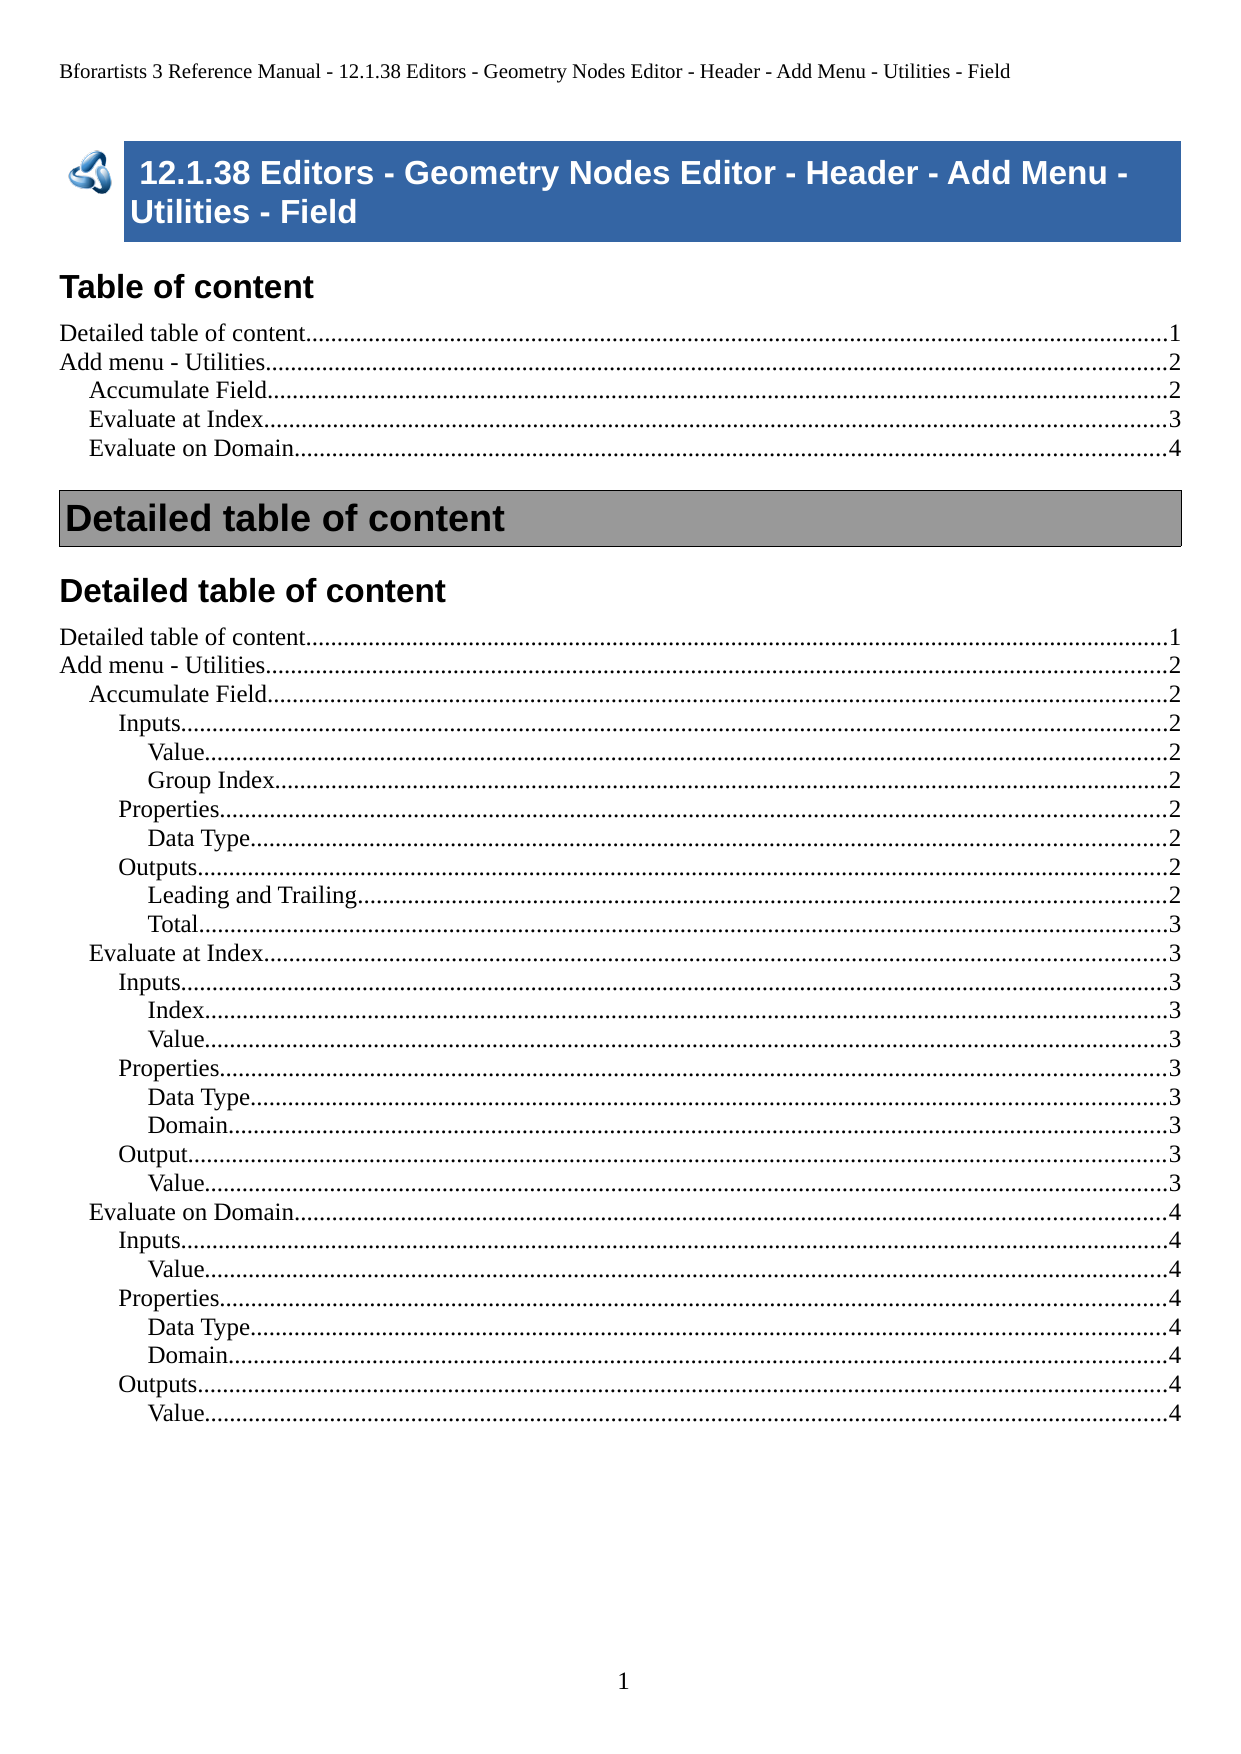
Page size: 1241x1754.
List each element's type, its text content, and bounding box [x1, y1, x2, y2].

text Domain 4 [147, 1340, 1181, 1369]
text Detailed table of content 1 [59, 318, 1181, 347]
text Add menu - Utilities 2 [59, 650, 1181, 679]
text Evaluate at Index 3 [88, 404, 1181, 433]
text Properties 3 [118, 1053, 1181, 1082]
table_header 12.1.38 Editors - Geometry Nodes Editor - Header - Add Menu - Utilities - Field [124, 141, 1181, 242]
text Detailed table of content 1 [59, 622, 1181, 650]
text Inputs 3 [118, 967, 1181, 995]
text Evaluate on Domain 4 [88, 1197, 1181, 1225]
text Value 4 [147, 1398, 1181, 1427]
text Value 3 [147, 1168, 1181, 1197]
picture [65, 147, 114, 197]
text Total 3 [147, 909, 1181, 938]
text Data Type 2 [147, 823, 1181, 852]
text Add menu - Utilities 2 [59, 347, 1181, 375]
text Outputs 2 [118, 852, 1181, 880]
text Properties 2 [118, 794, 1181, 823]
text Output 3 [118, 1139, 1181, 1168]
text Data Type 3 [147, 1082, 1181, 1110]
subtitle Table of content [59, 267, 1181, 305]
text Accumulate Field 2 [88, 679, 1181, 708]
text Data Type 4 [147, 1312, 1181, 1340]
text Domain 3 [147, 1110, 1181, 1139]
text Outputs 4 [118, 1369, 1181, 1398]
text Leading and Trailing 2 [147, 880, 1181, 909]
table_header [59, 141, 124, 242]
text Value 2 [147, 737, 1181, 765]
text Inputs 2 [118, 708, 1181, 737]
text Accumulate Field 2 [88, 375, 1181, 404]
table_header Detailed table of content [60, 491, 1181, 546]
text Value 4 [147, 1254, 1181, 1283]
subtitle Detailed table of content [59, 571, 1181, 609]
text Value 3 [147, 1024, 1181, 1053]
text Properties 4 [118, 1283, 1181, 1312]
text Group Index 2 [147, 765, 1181, 794]
text Inputs 4 [118, 1225, 1181, 1254]
text Evaluate at Index 3 [88, 938, 1181, 967]
text Index 3 [147, 995, 1181, 1024]
text Evaluate on Domain 4 [88, 433, 1181, 462]
